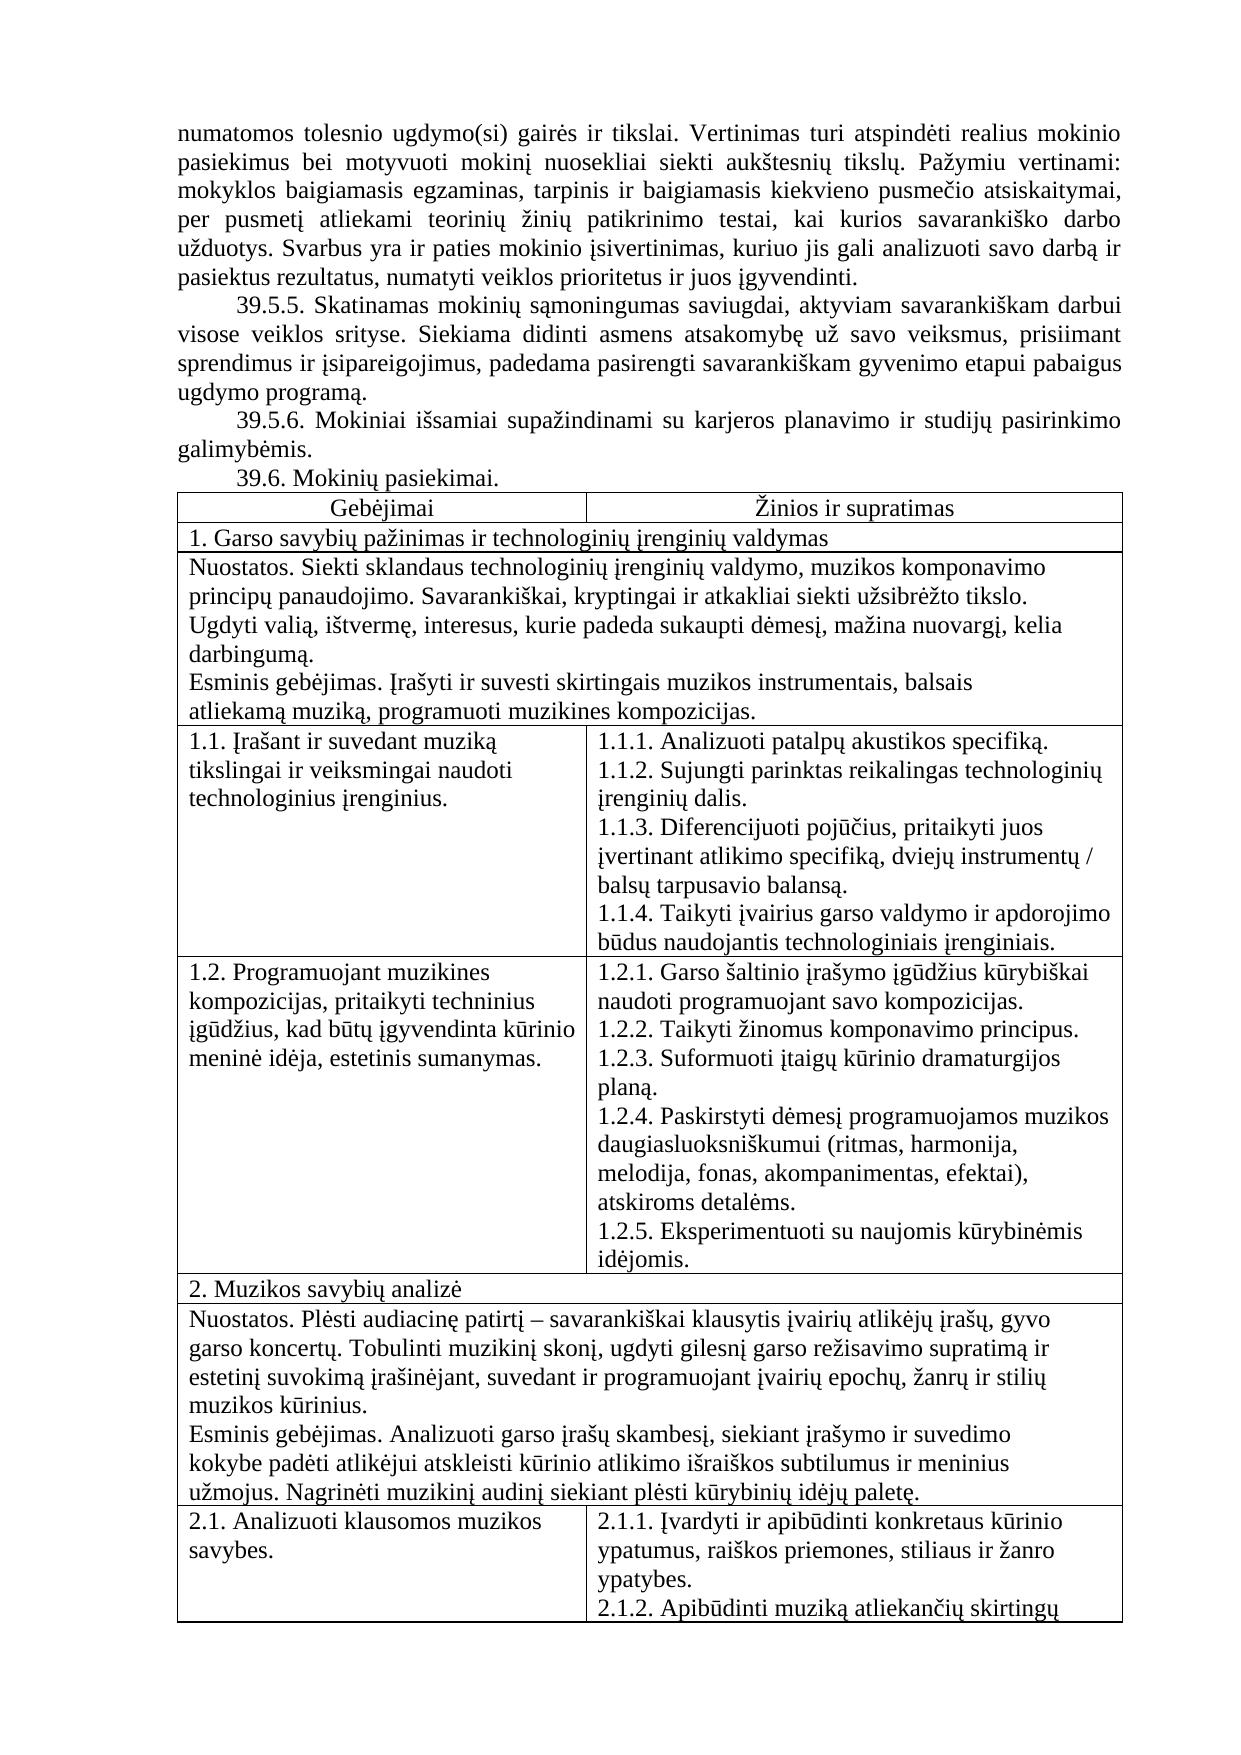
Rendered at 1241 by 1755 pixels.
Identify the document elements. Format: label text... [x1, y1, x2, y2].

table_cell 2.1.1. Įvardyti ir apibūdinti konkretaus kūrinio ypatumus, raiškos priemones, stiliaus ir žanro ypatybes. 2.1.2. Apibūdinti muziką atliekančių skirtingų [587, 1506, 1122, 1621]
table_cell [1076, 1274, 1122, 1303]
table_cell 1.1.1. Analizuoti patalpų akustikos specifiką. 1.1.2. Sujungti parinktas reikalingas technologinių įrenginių dalis. 1.1.3. Diferencijuoti pojūčius, pritaikyti juos įvertinant atlikimo specifiką, dviejų instrumentų / balsų tarpusavio balansą. 1.1.4. Taikyti įvairius garso valdymo ir apdorojimo būdus naudojantis technologiniais įrenginiais. [587, 726, 1122, 956]
text 39.5.6. Mokiniai išsamiai supažindinami su karjeros planavimo ir studijų pasirinkimo galimybėmis. [177, 406, 1122, 463]
table_cell 1.2.1. Garso šaltinio įrašymo įgūdžius kūrybiškai naudoti programuojant savo kompozicijas. 1.2.2. Taikyti žinomus komponavimo principus. 1.2.3. Suformuoti įtaigų kūrinio dramaturgijos planą. 1.2.4. Paskirstyti dėmesį programuojamos muzikos daugiasluoksniškumui (ritmas, harmonija, melodija, fonas, akompanimentas, efektai), atskiroms detalėms. 1.2.5. Eksperimentuoti su naujomis kūrybinėmis idėjomis. [587, 957, 1122, 1273]
table_header Gebėjimai [178, 493, 586, 522]
table_cell 2.1. Analizuoti klausomos muzikos savybes. [178, 1506, 586, 1621]
table_cell [1076, 523, 1122, 551]
table_cell [1076, 1304, 1122, 1505]
table_cell [1076, 553, 1122, 725]
table_cell Nuostatos. Plėsti audiacinę patirtį – savarankiškai klausytis įvairių atlikėjų įrašų, gyvo garso koncertų. Tobulinti muzikinį skonį, ugdyti gilesnį garso režisavimo supratimą ir estetinį suvokimą įrašinėjant, suvedant ir programuojant įvairių epochų, žanrų ir stilių muzikos kūrinius. Esminis gebėjimas. Analizuoti garso įrašų skambesį, siekiant įrašymo ir suvedimo kokybe padėti atlikėjui atskleisti kūrinio atlikimo išraiškos subtilumus ir meninius užmojus. Nagrinėti muzikinį audinį siekiant plėsti kūrybinių idėjų paletę. [178, 1304, 1076, 1505]
text 39.6. Mokinių pasiekimai. [177, 463, 1122, 492]
table_cell 2. Muzikos savybių analizė [178, 1274, 1076, 1303]
table_cell Nuostatos. Siekti sklandaus technologinių įrenginių valdymo, muzikos komponavimo principų panaudojimo. Savarankiškai, kryptingai ir atkakliai siekti užsibrėžto tikslo. Ugdyti valią, ištvermę, interesus, kurie padeda sukaupti dėmesį, mažina nuovargį, kelia darbingumą. Esminis gebėjimas. Įrašyti ir suvesti skirtingais muzikos instrumentais, balsais atliekamą muziką, programuoti muzikines kompozicijas. [178, 553, 1076, 725]
table_cell 1. Garso savybių pažinimas ir technologinių įrenginių valdymas [178, 523, 1076, 551]
table_cell 1.1. Įrašant ir suvedant muziką tikslingai ir veiksmingai naudoti technologinius įrenginius. [178, 726, 586, 956]
text 39.5.5. Skatinamas mokinių sąmoningumas saviugdai, aktyviam savarankiškam darbui visose veiklos srityse. Siekiama didinti asmens atsakomybę už savo veiksmus, prisiimant sprendimus ir įsipareigojimus, padedama pasirengti savarankiškam gyvenimo etapui pabaigus ugdymo programą. [177, 291, 1122, 406]
table_header Žinios ir supratimas [587, 493, 1122, 522]
table_cell 1.2. Programuojant muzikines kompozicijas, pritaikyti techninius įgūdžius, kad būtų įgyvendinta kūrinio meninė idėja, estetinis sumanymas. [178, 957, 586, 1273]
text numatomos tolesnio ugdymo(si) gairės ir tikslai. Vertinimas turi atspindėti realius mokinio pasiekimus bei motyvuoti mokinį nuosekliai siekti aukštesnių tikslų. Pažymiu vertinami: mokyklos baigiamasis egzaminas, tarpinis ir baigiamasis kiekvieno pusmečio atsiskaitymai, per pusmetį atliekami teorinių žinių patikrinimo testai, kai kurios savarankiško darbo užduotys. Svarbus yra ir paties mokinio įsivertinimas, kuriuo jis gali analizuoti savo darbą ir pasiektus rezultatus, numatyti veiklos prioritetus ir juos įgyvendinti. [177, 118, 1122, 291]
